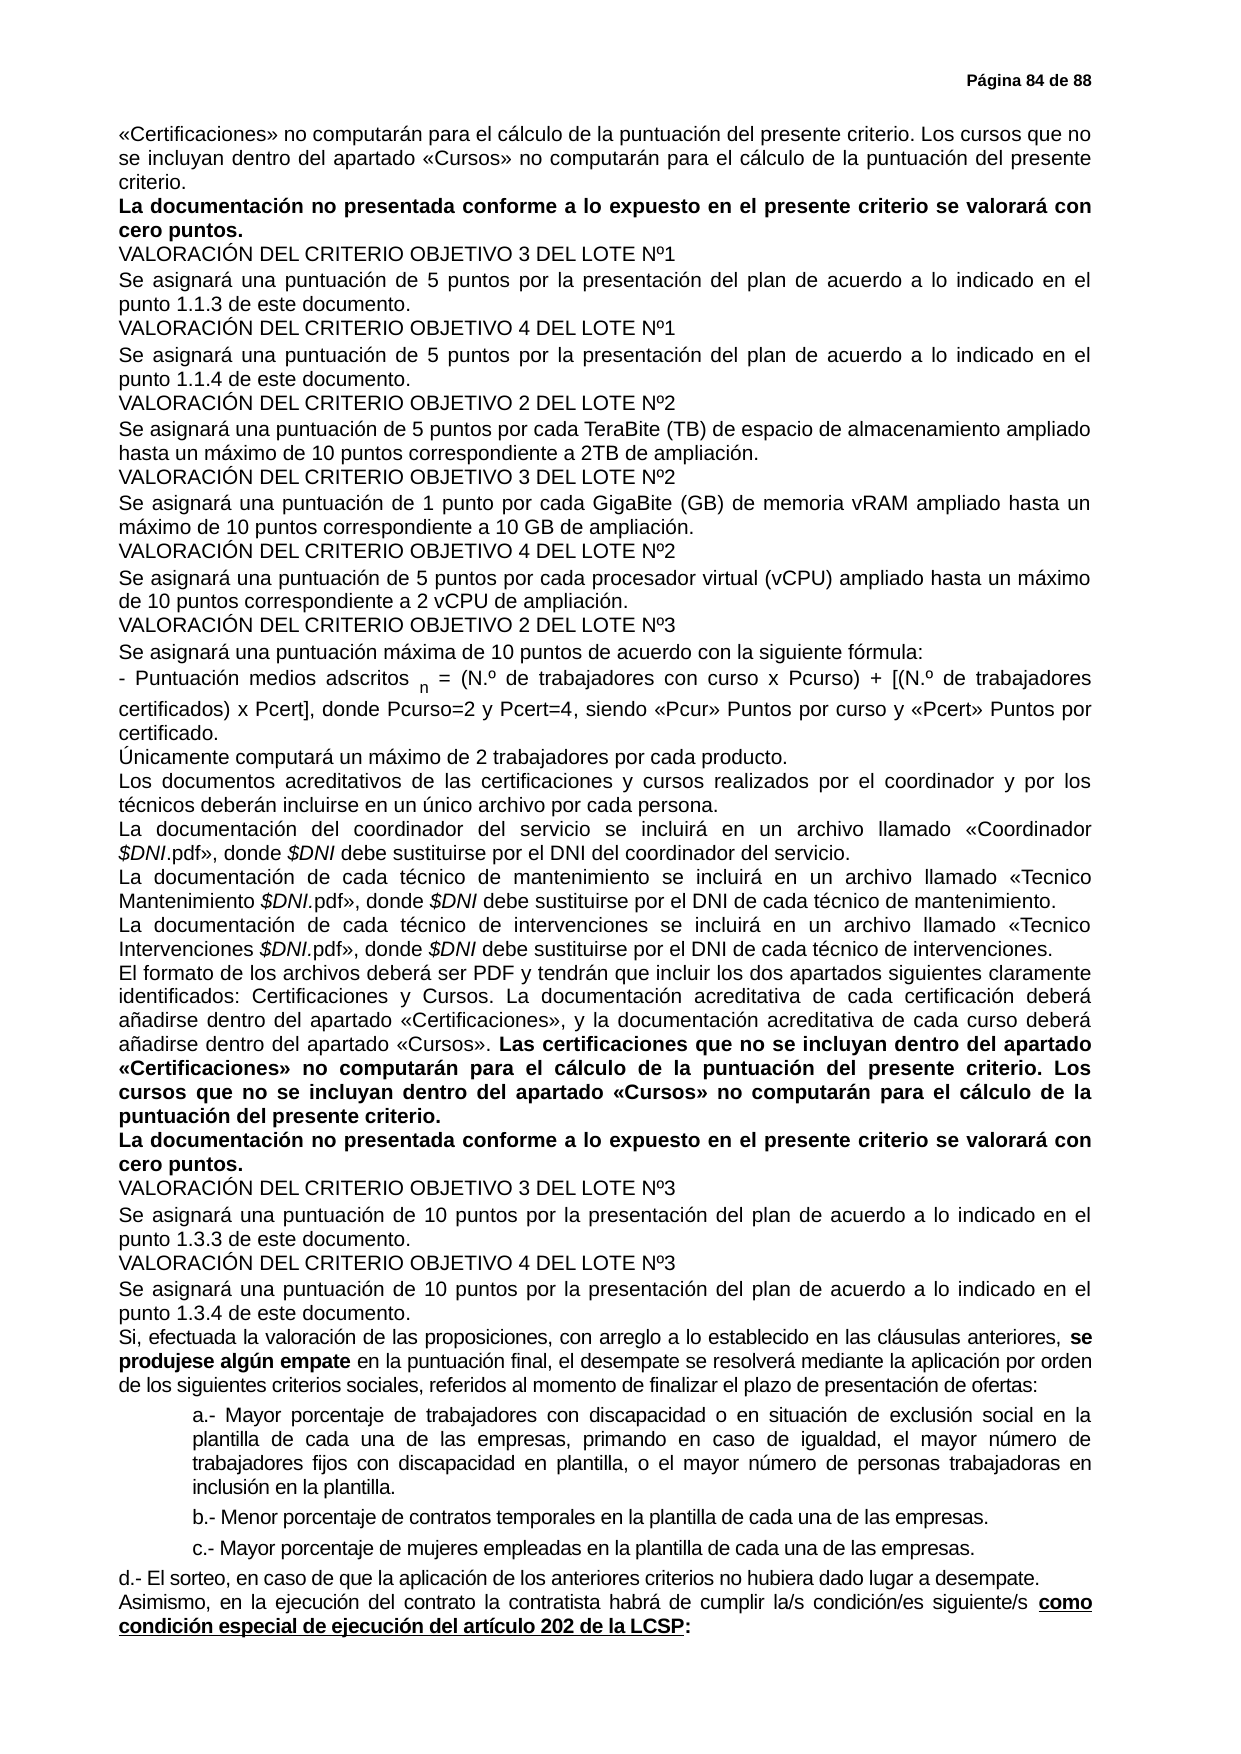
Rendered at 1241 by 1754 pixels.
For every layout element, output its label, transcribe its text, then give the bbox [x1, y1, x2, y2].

text VALORACIÓN DEL CRITERIO OBJETIVO 4 DEL LOTE Nº3 [118, 1250, 1092, 1274]
text «Certificaciones» no computarán para el cálculo de la puntuación del presente criterio. Los cursos que no se incluyan dentro del apartado «Cursos» no computarán para el cálculo de la puntuación del presente criterio. [118, 122, 1092, 194]
text Se asignará una puntuación de 5 puntos por cada procesador virtual (vCPU) ampliado hasta un máximo de 10 puntos correspondiente a 2 vCPU de ampliación. [118, 565, 1092, 613]
text Los documentos acreditativos de las certificaciones y cursos realizados por el coordinador y por los técnicos deberán incluirse en un único archivo por cada persona. [118, 769, 1092, 817]
text VALORACIÓN DEL CRITERIO OBJETIVO 4 DEL LOTE Nº1 [118, 316, 1092, 340]
text Se asignará una puntuación de 1 punto por cada GigaBite (GB) de memoria vRAM ampliado hasta un máximo de 10 puntos correspondiente a 10 GB de ampliación. [118, 491, 1092, 539]
text Únicamente computará un máximo de 2 trabajadores por cada producto. [118, 745, 1092, 769]
text VALORACIÓN DEL CRITERIO OBJETIVO 3 DEL LOTE Nº1 [118, 242, 1092, 266]
text La documentación no presentada conforme a lo expuesto en el presente criterio se valorará con cero puntos. [118, 194, 1092, 242]
text Se asignará una puntuación máxima de 10 puntos de acuerdo con la siguiente fórmula: [118, 639, 1092, 663]
text c.- Mayor porcentaje de mujeres empleadas en la plantilla de cada una de las empresas. [192, 1536, 1092, 1559]
text Se asignará una puntuación de 10 puntos por la presentación del plan de acuerdo a lo indicado en el punto 1.3.4 de este documento. [118, 1277, 1092, 1324]
text Se asignará una puntuación de 5 puntos por cada TeraBite (TB) de espacio de almacenamiento ampliado hasta un máximo de 10 puntos correspondiente a 2TB de ampliación. [118, 417, 1092, 465]
text Si, efectuada la valoración de las proposiciones, con arreglo a lo establecido en las cláusulas anteriores, se produjese algún empate en la puntuación final, el desempate se resolverá mediante la aplicación por orden de los siguientes criterios sociales, referidos al momento de finalizar el plazo de presentación de ofertas: [118, 1324, 1092, 1396]
text VALORACIÓN DEL CRITERIO OBJETIVO 2 DEL LOTE Nº3 [118, 613, 1092, 637]
text Se asignará una puntuación de 10 puntos por la presentación del plan de acuerdo a lo indicado en el punto 1.3.3 de este documento. [118, 1202, 1092, 1250]
text - Puntuación medios adscritos n = (N.º de trabajadores con curso x Pcurso) + [(N.º de trabajadores certificados) x Pcert], donde Pcurso=2 y Pcert=4, siendo «Pcur» Puntos por curso y «Pcert» Puntos por certificado. [118, 666, 1092, 745]
text La documentación de cada técnico de intervenciones se incluirá en un archivo llamado «Tecnico Intervenciones $DNI.pdf», donde $DNI debe sustituirse por el DNI de cada técnico de intervenciones. [118, 912, 1092, 960]
text a.- Mayor porcentaje de trabajadores con discapacidad o en situación de exclusión social en la plantilla de cada una de las empresas, primando en caso de igualdad, el mayor número de trabajadores fijos con discapacidad en plantilla, o el mayor número de personas trabajadoras en inclusión en la plantilla. [192, 1403, 1092, 1499]
text VALORACIÓN DEL CRITERIO OBJETIVO 3 DEL LOTE Nº2 [118, 465, 1092, 489]
text b.- Menor porcentaje de contratos temporales en la plantilla de cada una de las empresas. [192, 1505, 1092, 1529]
text El formato de los archivos deberá ser PDF y tendrán que incluir los dos apartados siguientes claramente identificados: Certificaciones y Cursos. La documentación acreditativa de cada certificación deberá añadirse dentro del apartado «Certificaciones», y la documentación acreditativa de cada curso deberá añadirse dentro del apartado «Cursos». Las certificaciones que no se incluyan dentro del apartado «Certificaciones» no computarán para el cálculo de la puntuación del presente criterio. Los cursos que no se incluyan dentro del apartado «Cursos» no computarán para el cálculo de la puntuación del presente criterio. [118, 960, 1092, 1128]
text Se asignará una puntuación de 5 puntos por la presentación del plan de acuerdo a lo indicado en el punto 1.1.4 de este documento. [118, 342, 1092, 390]
text d.- El sorteo, en caso de que la aplicación de los anteriores criterios no hubiera dado lugar a desempate. [118, 1566, 1092, 1590]
text Se asignará una puntuación de 5 puntos por la presentación del plan de acuerdo a lo indicado en el punto 1.1.3 de este documento. [118, 268, 1092, 316]
text La documentación del coordinador del servicio se incluirá en un archivo llamado «Coordinador $DNI.pdf», donde $DNI debe sustituirse por el DNI del coordinador del servicio. [118, 817, 1092, 864]
text La documentación de cada técnico de mantenimiento se incluirá en un archivo llamado «Tecnico Mantenimiento $DNI.pdf», donde $DNI debe sustituirse por el DNI de cada técnico de mantenimiento. [118, 864, 1092, 912]
text VALORACIÓN DEL CRITERIO OBJETIVO 4 DEL LOTE Nº2 [118, 539, 1092, 563]
text VALORACIÓN DEL CRITERIO OBJETIVO 3 DEL LOTE Nº3 [118, 1176, 1092, 1200]
text Asimismo, en la ejecución del contrato la contratista habrá de cumplir la/s condición/es siguiente/s como condición especial de ejecución del artículo 202 de la LCSP: [118, 1590, 1092, 1638]
text VALORACIÓN DEL CRITERIO OBJETIVO 2 DEL LOTE Nº2 [118, 390, 1092, 414]
text La documentación no presentada conforme a lo expuesto en el presente criterio se valorará con cero puntos. [118, 1128, 1092, 1176]
